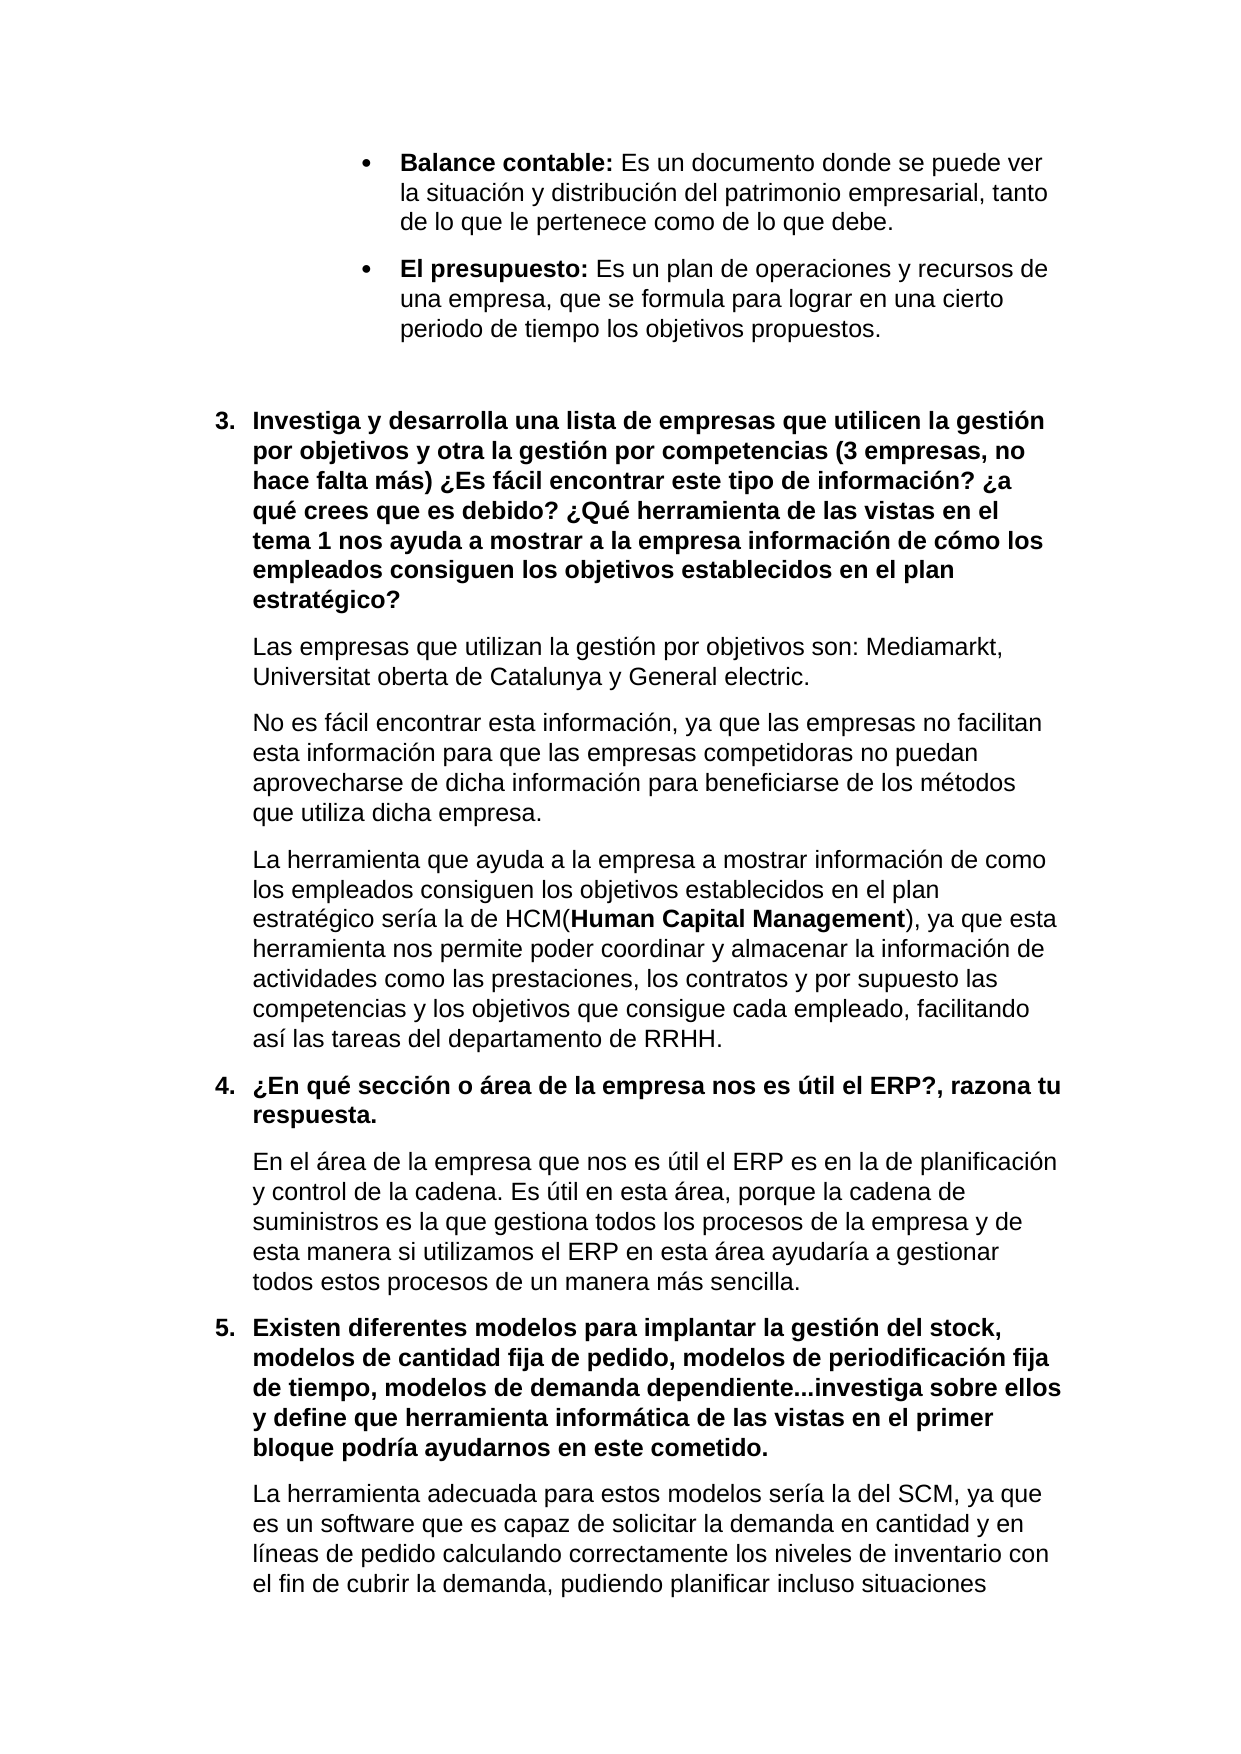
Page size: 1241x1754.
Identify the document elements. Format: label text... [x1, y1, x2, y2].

list Balance contable: Es un documento donde se puede ver la situación y distribución del patrimonio empresarial, tanto de lo que le pertenece como de lo que debe. [362, 148, 1063, 236]
list No es fácil encontrar esta información, ya que las empresas no facilitan esta información para que las empresas competidoras no puedan aprovecharse de dicha información para beneficiarse de los métodos que utiliza dicha empresa. [252, 708, 1063, 827]
list El presupuesto: Es un plan de operaciones y recursos de una empresa, que se formula para lograr en una cierto periodo de tiempo los objetivos propuestos. [362, 254, 1063, 342]
list Las empresas que utilizan la gestión por objetivos son: Mediamarkt, Universitat oberta de Catalunya y General electric. [252, 632, 1063, 691]
list ¿En qué sección o área de la empresa nos es útil el ERP?, razona tu respuesta. [215, 1071, 1063, 1129]
list Existen diferentes modelos para implantar la gestión del stock, modelos de cantidad fija de pedido, modelos de periodificación fija de tiempo, modelos de demanda dependiente...investiga sobre ellos y define que herramienta informática de las vistas en el primer bloque podría ayudarnos en este cometido. [215, 1313, 1063, 1462]
list La herramienta que ayuda a la empresa a mostrar información de como los empleados consiguen los objetivos establecidos en el plan estratégico sería la de HCM(Human Capital Management), ya que esta herramienta nos permite poder coordinar y almacenar la información de actividades como las prestaciones, los contratos y por supuesto las competencias y los objetivos que consigue cada empleado, facilitando así las tareas del departamento de RRHH. [252, 845, 1063, 1053]
list Investiga y desarrolla una lista de empresas que utilicen la gestión por objetivos y otra la gestión por competencias (3 empresas, no hace falta más) ¿Es fácil encontrar este tipo de información? ¿a qué crees que es debido? ¿Qué herramienta de las vistas en el tema 1 nos ayuda a mostrar a la empresa información de cómo los empleados consiguen los objetivos establecidos en el plan estratégico? [215, 406, 1063, 614]
list En el área de la empresa que nos es útil el ERP es en la de planificación y control de la cadena. Es útil en esta área, porque la cadena de suministros es la que gestiona todos los procesos de la empresa y de esta manera si utilizamos el ERP en esta área ayudaría a gestionar todos estos procesos de un manera más sencilla. [252, 1147, 1063, 1295]
list La herramienta adecuada para estos modelos sería la del SCM, ya que es un software que es capaz de solicitar la demanda en cantidad y en líneas de pedido calculando correctamente los niveles de inventario con el fin de cubrir la demanda, pudiendo planificar incluso situaciones [252, 1479, 1063, 1598]
